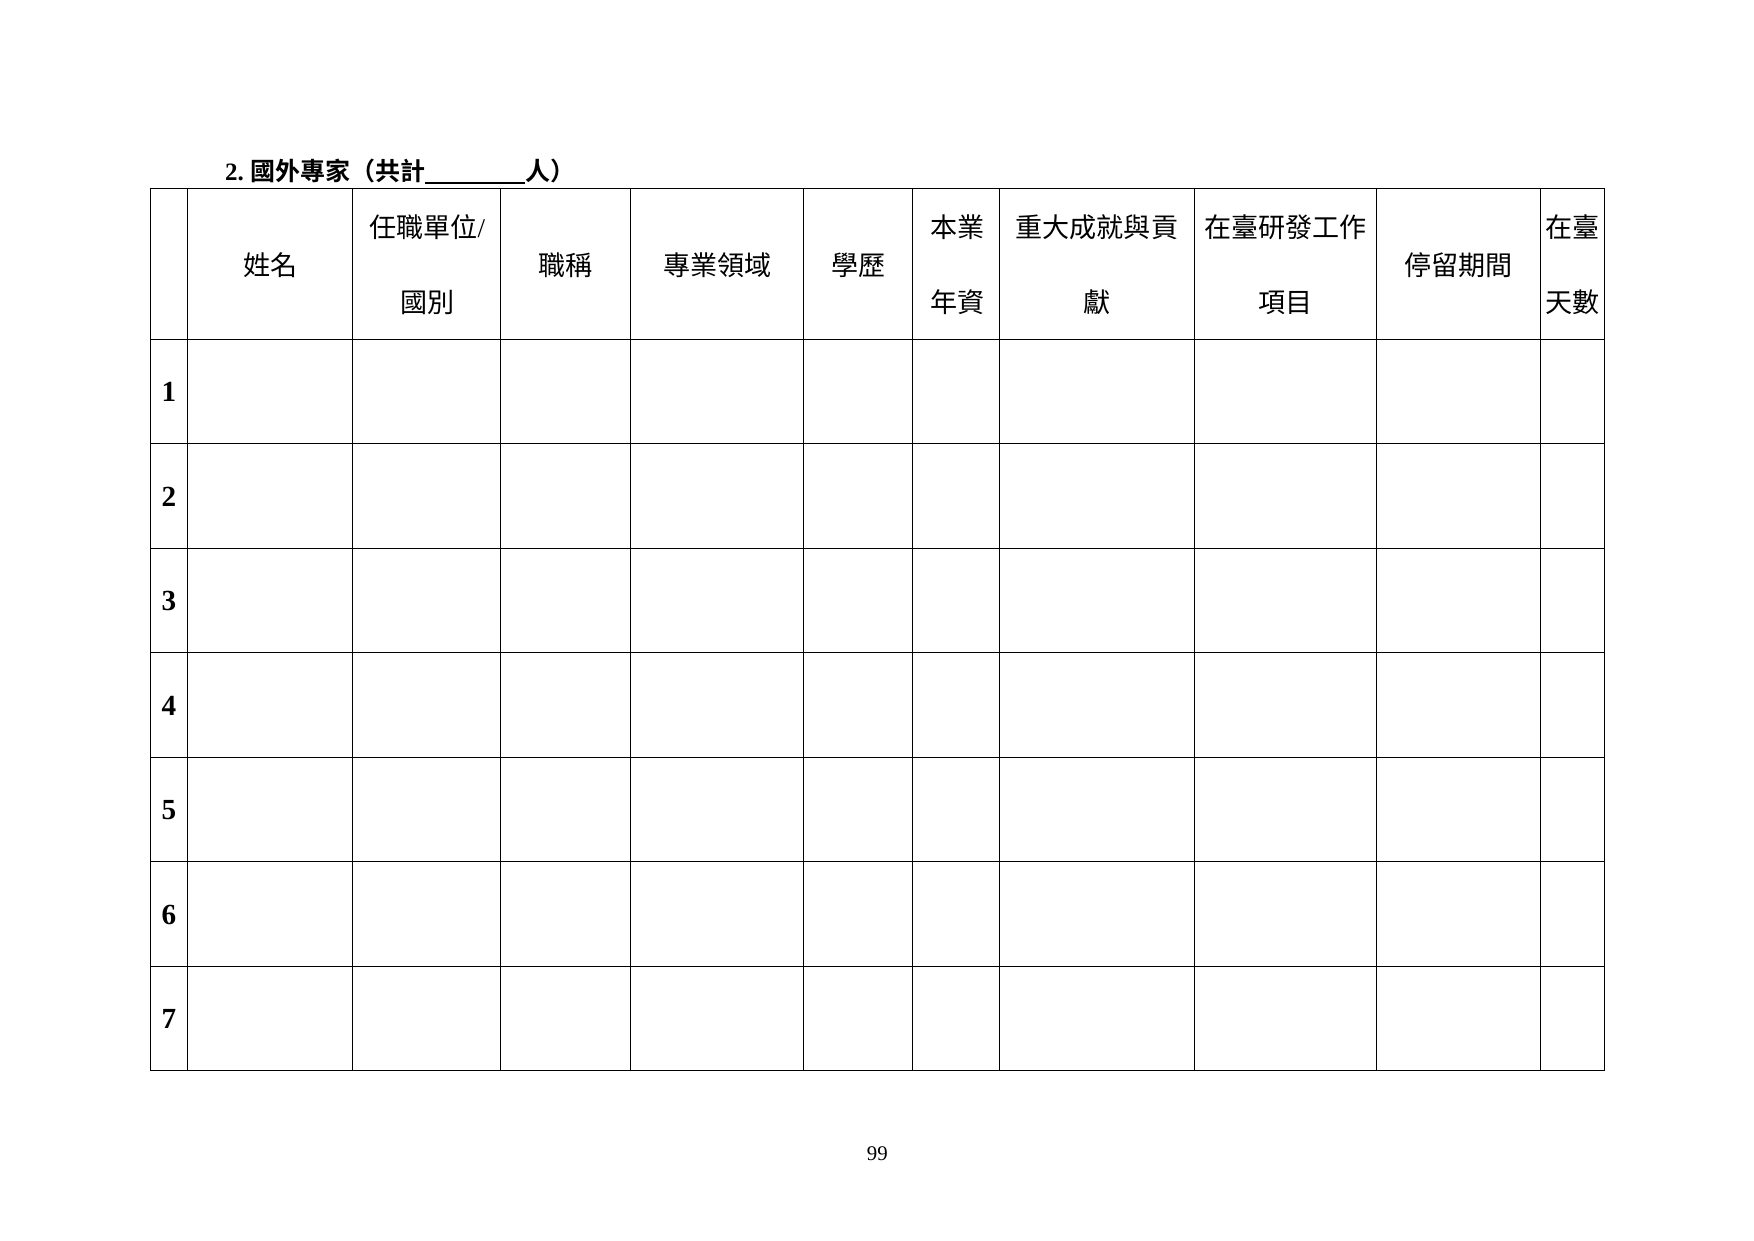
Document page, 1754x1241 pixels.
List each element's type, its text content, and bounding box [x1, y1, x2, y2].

table_cell [1377, 653, 1540, 757]
table_cell [1000, 444, 1194, 548]
table_cell [501, 444, 630, 548]
table_cell [1377, 758, 1540, 861]
table_cell [501, 967, 630, 1070]
table_header 本業 年資 [913, 189, 999, 339]
table_cell 4 [151, 653, 187, 757]
table_cell [631, 862, 803, 966]
table_cell [501, 340, 630, 443]
table_cell [188, 967, 352, 1070]
table_cell [188, 340, 352, 443]
table_cell [501, 862, 630, 966]
table_header 重大成就與貢獻 [1000, 189, 1194, 339]
table_cell [804, 444, 912, 548]
table_cell [1377, 862, 1540, 966]
table_cell [804, 967, 912, 1070]
table_cell [1541, 967, 1604, 1070]
table_cell 2 [151, 444, 187, 548]
table_cell [1377, 549, 1540, 652]
table_cell [1541, 862, 1604, 966]
table_cell [913, 967, 999, 1070]
table_cell [804, 862, 912, 966]
table_cell [913, 758, 999, 861]
table_cell 1 [151, 340, 187, 443]
table_cell [188, 653, 352, 757]
table_cell [353, 549, 500, 652]
table_cell [631, 758, 803, 861]
table_cell [631, 967, 803, 1070]
table_cell [804, 549, 912, 652]
table_cell [631, 653, 803, 757]
table_cell [353, 653, 500, 757]
table_cell [188, 444, 352, 548]
table_cell [353, 758, 500, 861]
table_cell [1000, 758, 1194, 861]
table_header 職稱 [501, 189, 630, 339]
table_cell 6 [151, 862, 187, 966]
text 2. 國外專家（共計 人） [225, 151, 1604, 188]
table_header 學歷 [804, 189, 912, 339]
table_cell 3 [151, 549, 187, 652]
table_cell [1000, 862, 1194, 966]
table_cell [631, 340, 803, 443]
table_cell [804, 653, 912, 757]
table_cell [1195, 653, 1376, 757]
table_cell [1541, 444, 1604, 548]
table_cell [631, 549, 803, 652]
table_cell [804, 340, 912, 443]
table_header 姓名 [188, 189, 352, 339]
table_cell [1541, 549, 1604, 652]
table_cell [913, 340, 999, 443]
table_cell [1541, 340, 1604, 443]
table_cell [188, 549, 352, 652]
table_cell [188, 862, 352, 966]
table_cell [501, 549, 630, 652]
table_cell [913, 862, 999, 966]
table_cell [1195, 758, 1376, 861]
table_cell [1541, 653, 1604, 757]
table_cell [1195, 549, 1376, 652]
table_cell 7 [151, 967, 187, 1070]
table_cell [353, 862, 500, 966]
table_cell [1195, 967, 1376, 1070]
table_header 在臺研發工作 項目 [1195, 189, 1376, 339]
table_cell [1195, 444, 1376, 548]
table_cell [1377, 340, 1540, 443]
table_cell 5 [151, 758, 187, 861]
table_cell [913, 444, 999, 548]
table_cell [1195, 340, 1376, 443]
table_cell [1000, 549, 1194, 652]
table_header 專業領域 [631, 189, 803, 339]
table_cell [631, 444, 803, 548]
table_cell [804, 758, 912, 861]
table_cell [353, 444, 500, 548]
table_cell [1000, 340, 1194, 443]
table_header 任職單位/ 國別 [353, 189, 500, 339]
table_header 停留期間 [1377, 189, 1540, 339]
table_cell [913, 653, 999, 757]
table_header 在臺天數 [1541, 189, 1604, 339]
table_header [151, 189, 187, 339]
table_cell [1377, 444, 1540, 548]
table_cell [501, 758, 630, 861]
table_cell [1000, 653, 1194, 757]
table_cell [353, 967, 500, 1070]
table_cell [1195, 862, 1376, 966]
table_cell [1541, 758, 1604, 861]
table_cell [353, 340, 500, 443]
table_cell [188, 758, 352, 861]
table_cell [1000, 967, 1194, 1070]
table_cell [913, 549, 999, 652]
table_cell [501, 653, 630, 757]
table_cell [1377, 967, 1540, 1070]
